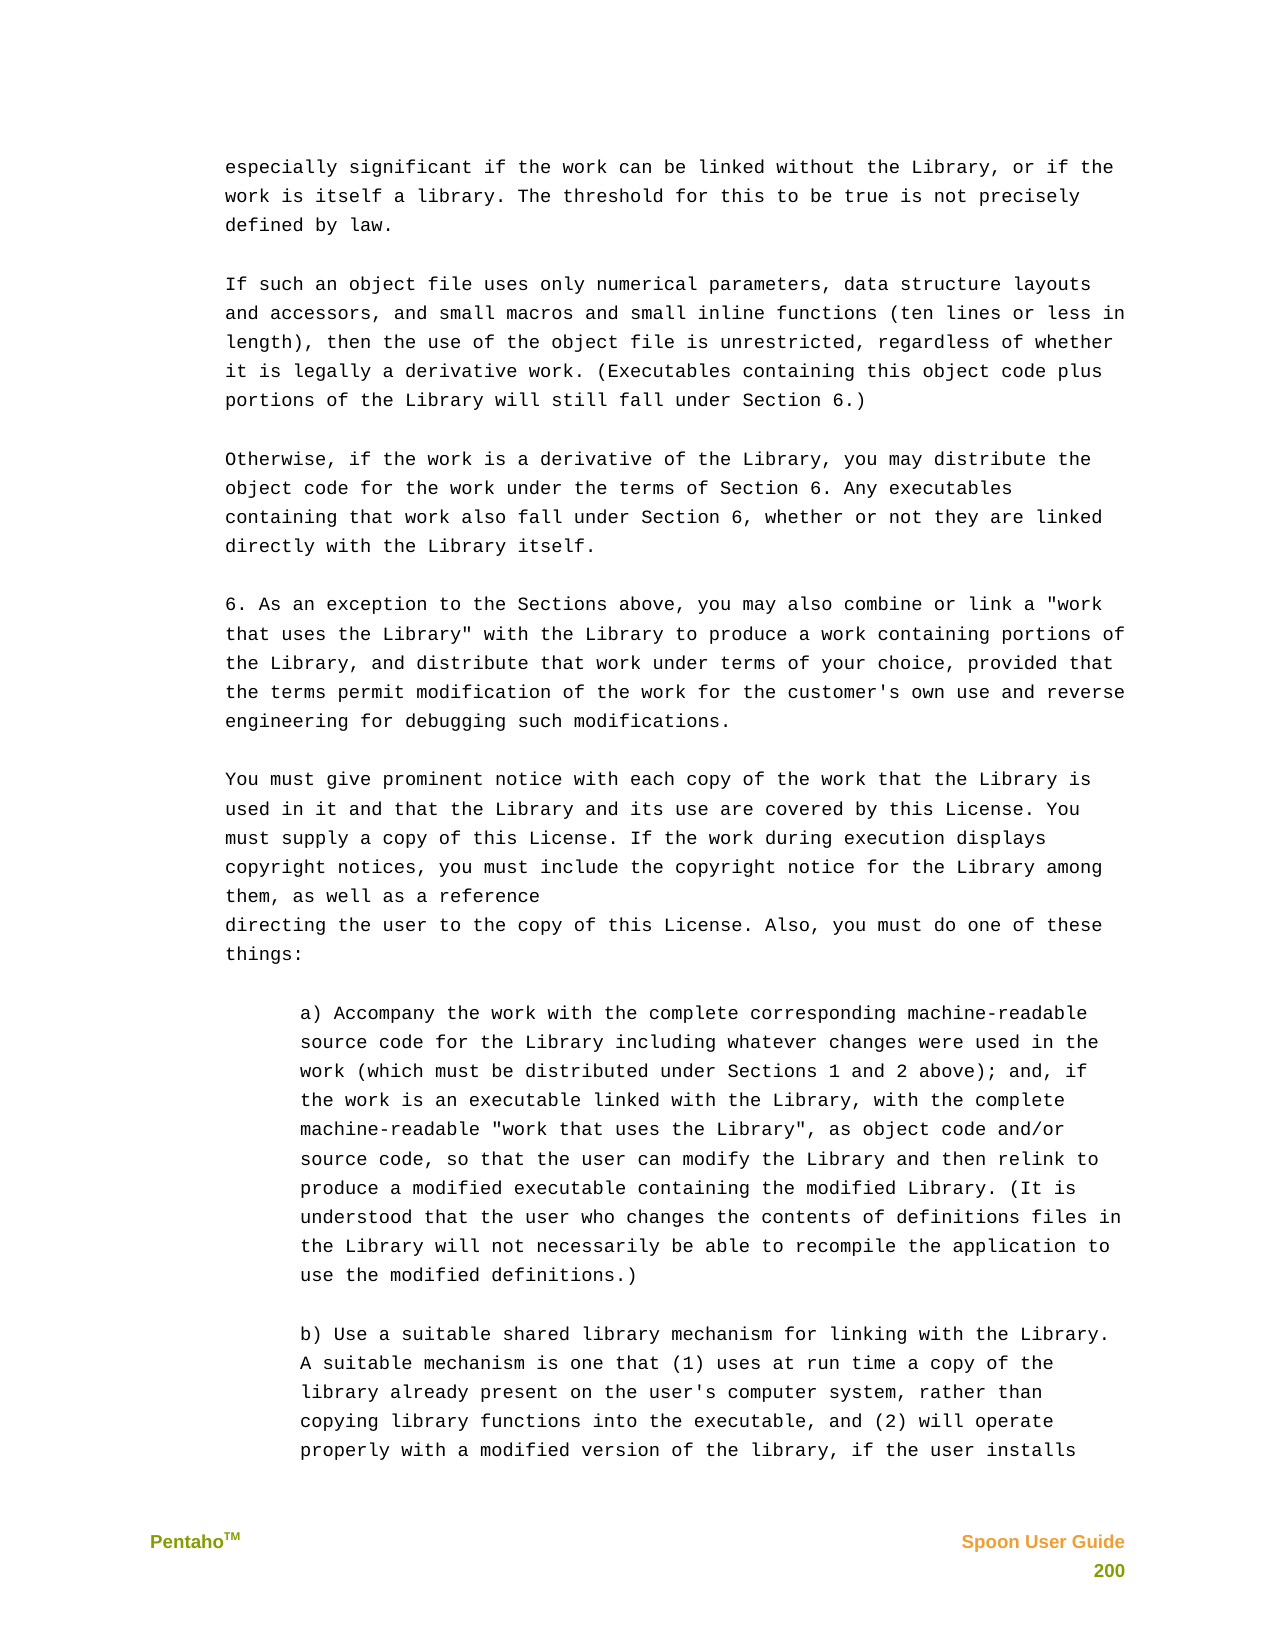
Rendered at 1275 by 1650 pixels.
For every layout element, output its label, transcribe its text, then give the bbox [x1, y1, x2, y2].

text especially significant if the work can be linked without the Library, or if the work is itself a library. The threshold for this to be true is not precisely defined by law. [225, 150, 1125, 237]
text a) Accompany the work with the complete corresponding machine-readable source code for the Library including whatever changes were used in the work (which must be distributed under Sections 1 and 2 above); and, if the work is an executable linked with the Library, with the complete machine-readable "work that uses the Library", as object code and/or source code, so that the user can modify the Library and then relink to produce a modified executable containing the modified Library. (It is understood that the user who changes the contents of definitions files in the Library will not necessarily be able to recompile the application to use the modified definitions.) [300, 996, 1125, 1287]
text If such an object file uses only numerical parameters, data structure layouts and accessors, and small macros and small inline functions (ten lines or less in length), then the use of the object file is unrestricted, regardless of whether it is legally a derivative work. (Executables containing this object code plus portions of the Library will still fall under Section 6.) [225, 267, 1125, 412]
text You must give prominent notice with each copy of the work that the Library is used in it and that the Library and its use are covered by this License. You must supply a copy of this License. If the work during execution displays copyright notices, you must include the copyright notice for the Library among them, as well as a reference [225, 762, 1125, 908]
text 6. As an exception to the Sections above, you may also combine or link a "work that uses the Library" with the Library to produce a work containing portions of the Library, and distribute that work under terms of your choice, provided that the terms permit modification of the work for the customer's own use and reverse engineering for debugging such modifications. [225, 587, 1125, 733]
text directing the user to the copy of this License. Also, you must do one of these things: [225, 908, 1125, 967]
text b) Use a suitable shared library mechanism for linking with the Library. A suitable mechanism is one that (1) uses at run time a copy of the library already present on the user's computer system, rather than copying library functions into the executable, and (2) will operate properly with a modified version of the library, if the user installs [300, 1317, 1125, 1462]
text Otherwise, if the work is a derivative of the Library, you may distribute the object code for the work under the terms of Section 6. Any executables containing that work also fall under Section 6, whether or not they are linked directly with the Library itself. [225, 442, 1125, 558]
